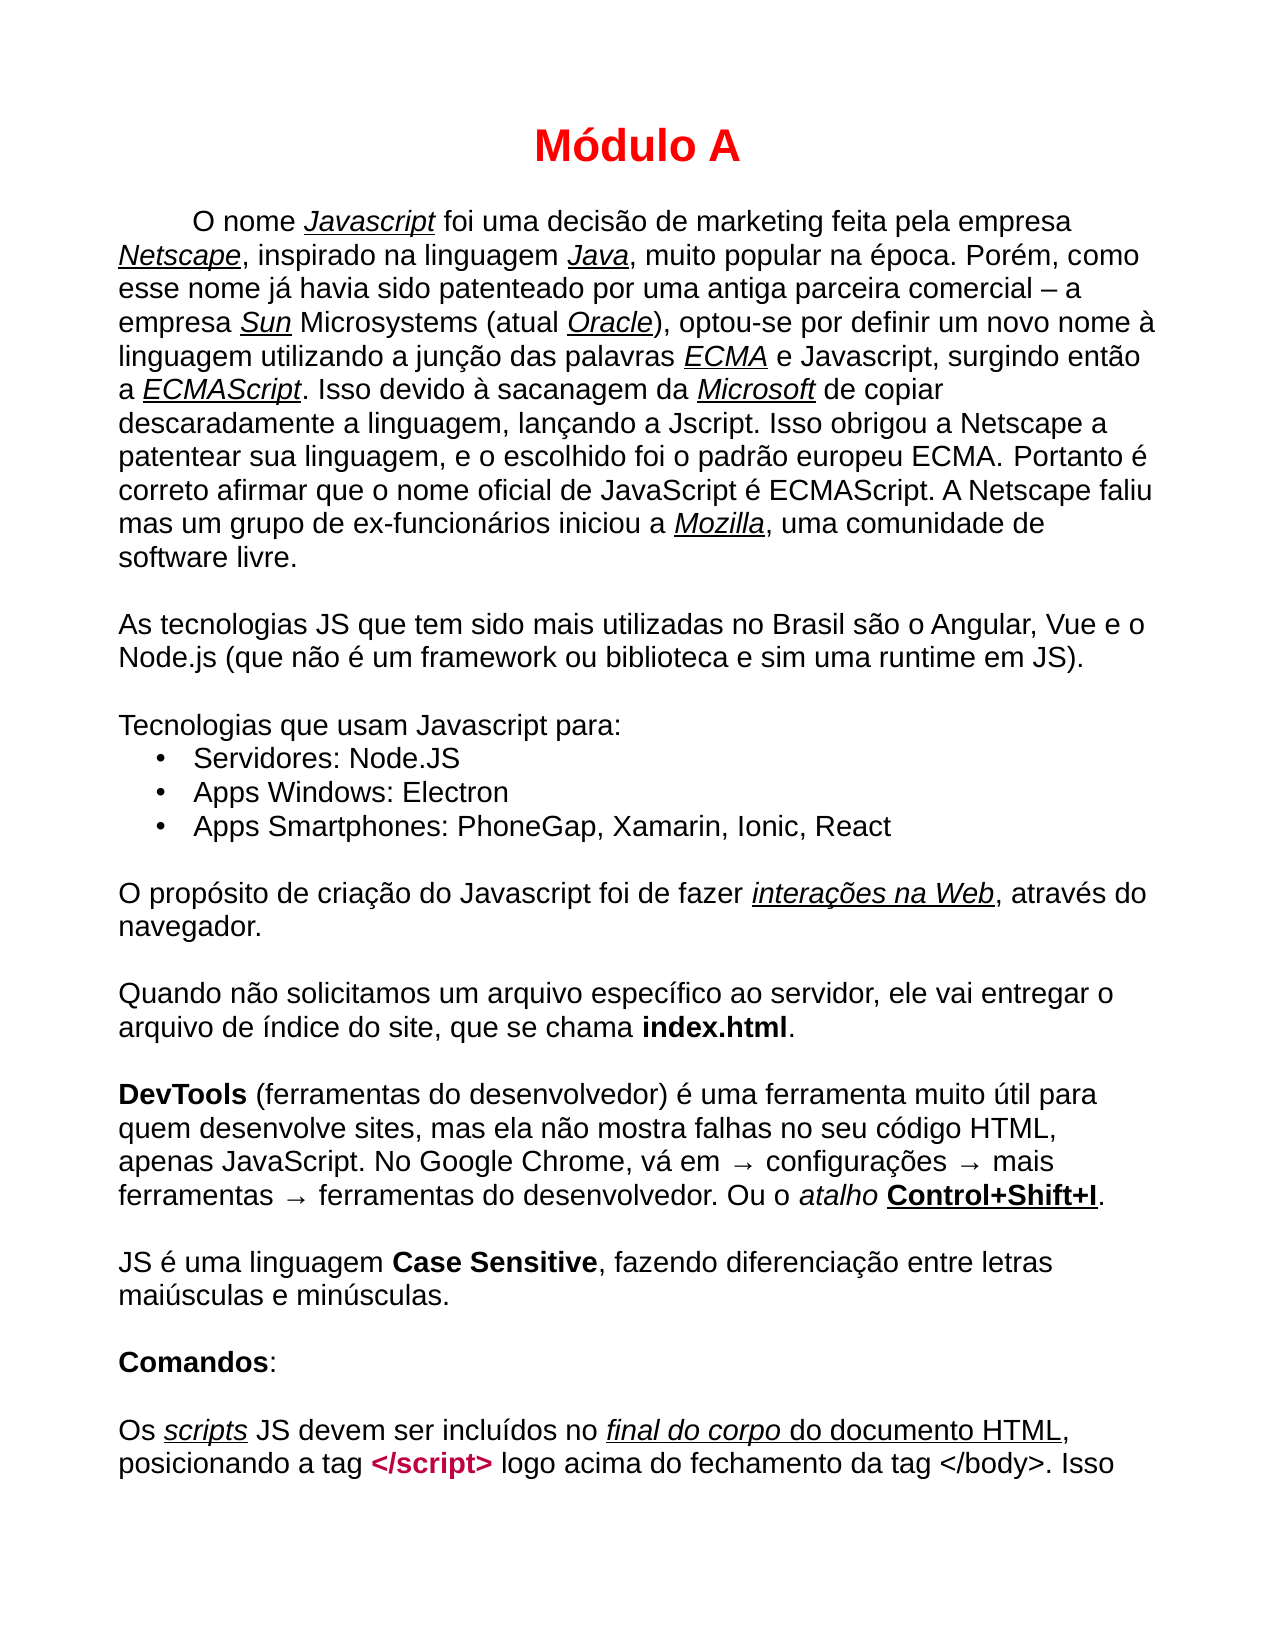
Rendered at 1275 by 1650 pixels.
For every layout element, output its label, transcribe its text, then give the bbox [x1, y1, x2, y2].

list Apps Windows: Electron [156, 775, 1157, 808]
text Tecnologias que usam Javascript para: [118, 707, 1157, 741]
text DevTools (ferramentas do desenvolvedor) é uma ferramenta muito útil para quem desenvolve sites, mas ela não mostra falhas no seu código HTML, apenas JavaScript. No Google Chrome, vá em → configurações → mais ferramentas → ferramentas do desenvolvedor. Ou o atalho Control+Shift+I. [118, 1077, 1157, 1211]
list Servidores: Node.JS [156, 741, 1157, 775]
text O nome Javascript foi uma decisão de marketing feita pela empresa Netscape, inspirado na linguagem Java, muito popular na época. Porém, como esse nome já havia sido patenteado por uma antiga parceira comercial – a empresa Sun Microsystems (atual Oracle), optou-se por definir um novo nome à linguagem utilizando a junção das palavras ECMA e Javascript, surgindo então a ECMAScript. Isso devido à sacanagem da Microsoft de copiar descaradamente a linguagem, lançando a Jscript. Isso obrigou a Netscape a patentear sua linguagem, e o escolhido foi o padrão europeu ECMA. Portanto é correto afirmar que o nome oficial de JavaScript é ECMAScript. A Netscape faliu mas um grupo de ex-funcionários iniciou a Mozilla, uma comunidade de software livre. [118, 204, 1157, 573]
list Apps Smartphones: PhoneGap, Xamarin, Ionic, React [156, 808, 1157, 842]
text Comandos: [118, 1345, 1157, 1379]
text O propósito de criação do Javascript foi de fazer interações na Web, através do navegador. [118, 876, 1157, 943]
text Módulo A [118, 118, 1157, 171]
text As tecnologias JS que tem sido mais utilizadas no Brasil são o Angular, Vue e o Node.js (que não é um framework ou biblioteca e sim uma runtime em JS). [118, 607, 1157, 674]
text Os scripts JS devem ser incluídos no final do corpo do documento HTML, posicionando a tag </script> logo acima do fechamento da tag </body>. Isso [118, 1412, 1157, 1479]
text Quando não solicitamos um arquivo específico ao servidor, ele vai entregar o arquivo de índice do site, que se chama index.html. [118, 976, 1157, 1043]
text JS é uma linguagem Case Sensitive, fazendo diferenciação entre letras maiúsculas e minúsculas. [118, 1245, 1157, 1312]
